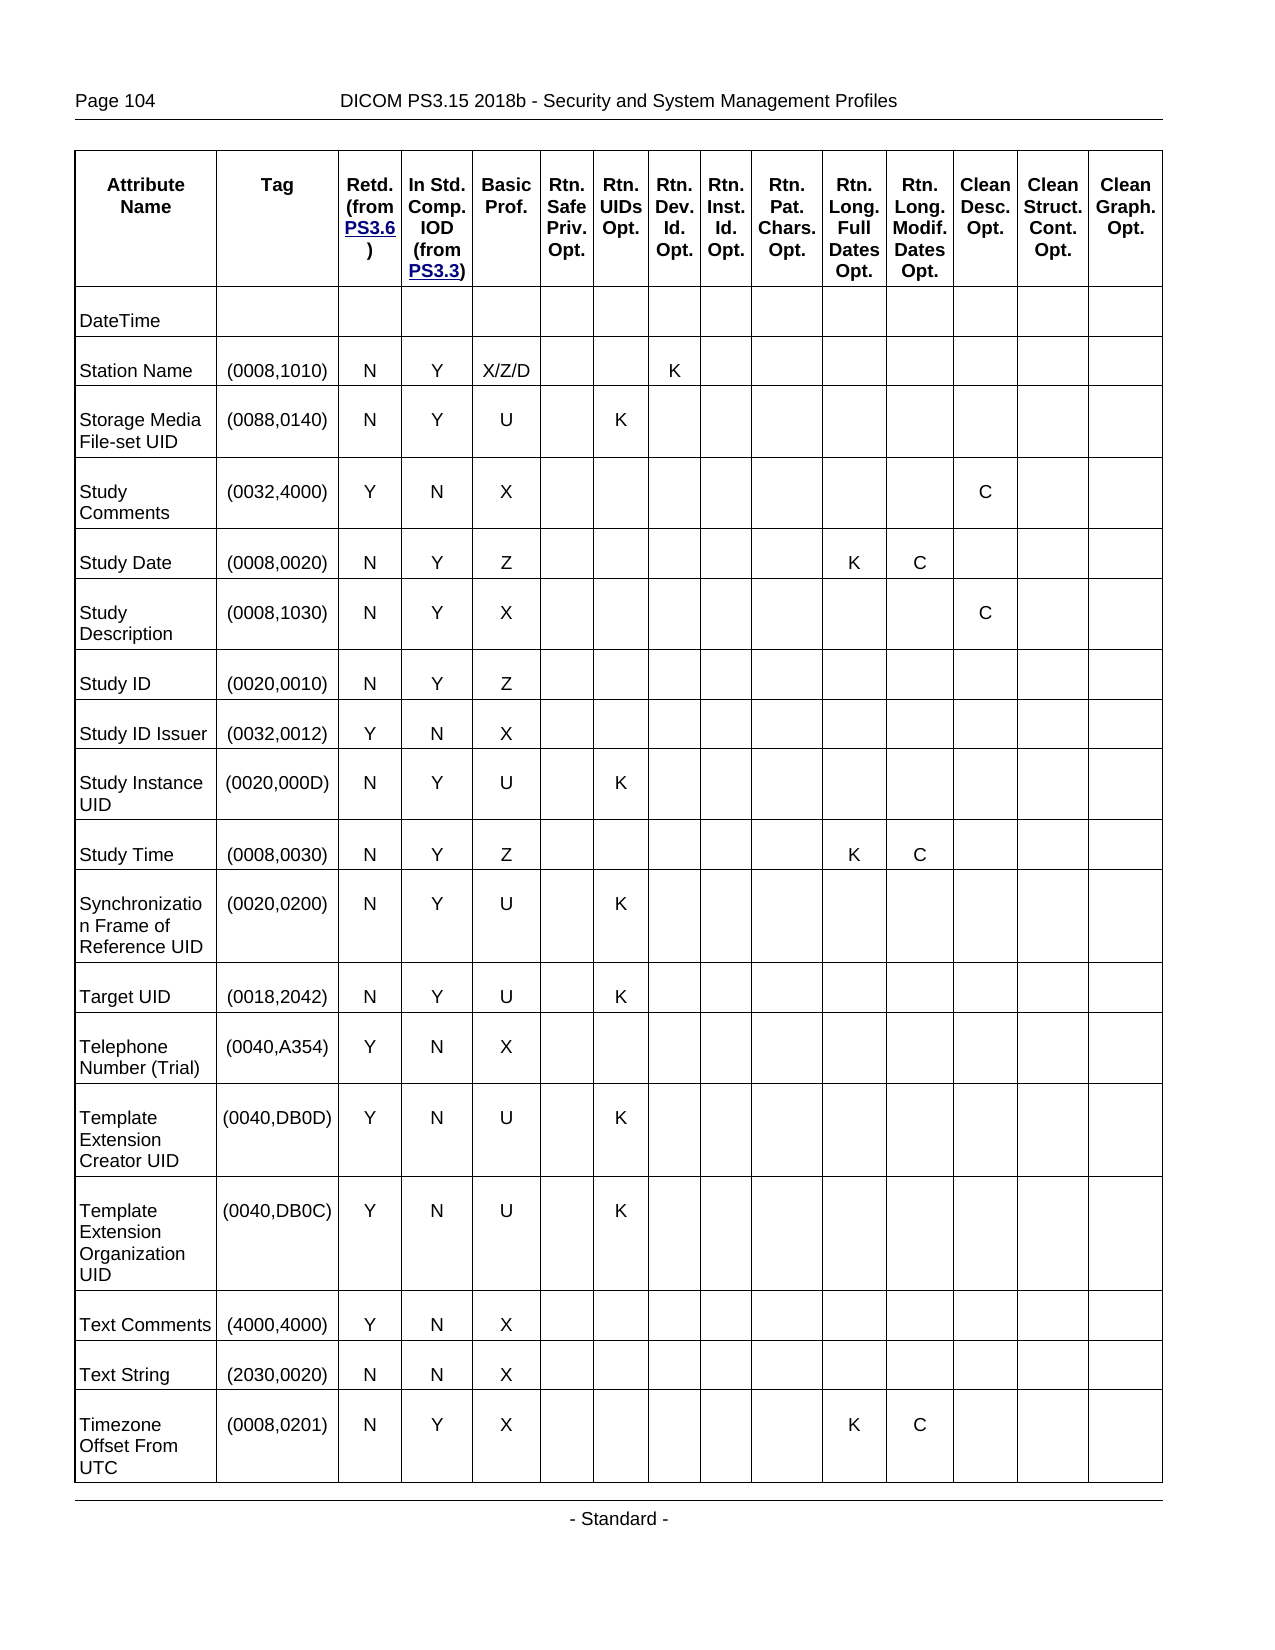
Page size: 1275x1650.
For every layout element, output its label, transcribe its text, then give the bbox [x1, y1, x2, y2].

table_cell [1089, 1291, 1162, 1340]
table_cell [887, 1341, 953, 1389]
table_cell [701, 1013, 751, 1083]
table_cell [1089, 749, 1162, 819]
table_cell N [402, 1291, 472, 1340]
table_cell N [339, 870, 401, 962]
table_cell U [473, 1084, 540, 1176]
table_cell [823, 337, 886, 385]
table_cell N [402, 1013, 472, 1083]
table_cell N [402, 458, 472, 528]
table_cell [541, 820, 593, 869]
table_cell X [473, 579, 540, 649]
table_cell [954, 870, 1017, 962]
table_cell Study Instance UID [76, 749, 216, 819]
table_cell Y [339, 1291, 401, 1340]
table_cell [823, 1013, 886, 1083]
table_cell [1089, 700, 1162, 748]
table_cell Y [402, 963, 472, 1012]
table_header Tag [217, 151, 338, 286]
table_cell [594, 820, 648, 869]
table_cell N [339, 579, 401, 649]
table_cell [823, 1177, 886, 1290]
table_cell [701, 1084, 751, 1176]
table_cell X [473, 700, 540, 748]
table_cell Y [339, 700, 401, 748]
table_cell [887, 1177, 953, 1290]
table_cell Z [473, 529, 540, 577]
table_cell [887, 650, 953, 698]
table_cell [954, 529, 1017, 577]
table_cell [541, 337, 593, 385]
table_cell [1089, 650, 1162, 698]
table_cell [954, 337, 1017, 385]
table_cell [887, 287, 953, 336]
table_cell [1089, 1084, 1162, 1176]
table_cell [649, 386, 700, 457]
table_cell [954, 963, 1017, 1012]
table_header In Std. Comp. IOD (from PS3.3) [402, 151, 472, 286]
table_cell (0040,DB0D) [217, 1084, 338, 1176]
table_cell [1018, 700, 1088, 748]
table_cell [752, 1390, 822, 1482]
table_cell [1089, 529, 1162, 577]
table_cell N [339, 650, 401, 698]
table_cell [1089, 870, 1162, 962]
table_cell [752, 1177, 822, 1290]
table_cell [541, 1084, 593, 1176]
table_cell [339, 287, 401, 336]
table_cell [752, 650, 822, 698]
table_cell [823, 700, 886, 748]
table_cell (0008,0020) [217, 529, 338, 577]
table_cell X [473, 1013, 540, 1083]
table_cell [954, 1291, 1017, 1340]
table_cell Study ID [76, 650, 216, 698]
table_cell [1018, 1013, 1088, 1083]
table_cell [594, 1013, 648, 1083]
table_header Rtn. Inst. Id. Opt. [701, 151, 751, 286]
table_cell N [402, 700, 472, 748]
table_cell U [473, 749, 540, 819]
table_cell [649, 579, 700, 649]
table_cell [887, 749, 953, 819]
table_cell [752, 749, 822, 819]
table_cell [541, 1341, 593, 1389]
table_header Rtn. UIDs Opt. [594, 151, 648, 286]
table_cell [954, 1013, 1017, 1083]
table_cell [402, 287, 472, 336]
table_cell [1018, 870, 1088, 962]
table_cell (0008,1010) [217, 337, 338, 385]
table_cell [887, 1084, 953, 1176]
table_cell [649, 529, 700, 577]
table_cell [541, 579, 593, 649]
table_cell [701, 870, 751, 962]
table_cell Y [339, 458, 401, 528]
table_cell [701, 1341, 751, 1389]
table_cell [887, 386, 953, 457]
table_cell K [823, 820, 886, 869]
table_cell DateTime [76, 287, 216, 336]
table_cell K [594, 870, 648, 962]
table_cell [1089, 820, 1162, 869]
table_cell [541, 287, 593, 336]
table_cell K [594, 749, 648, 819]
table_cell Text String [76, 1341, 216, 1389]
table_cell [649, 820, 700, 869]
table_cell N [402, 1177, 472, 1290]
table_cell (0008,1030) [217, 579, 338, 649]
table_cell [594, 650, 648, 698]
table_cell Y [402, 337, 472, 385]
table_cell X/Z/D [473, 337, 540, 385]
table_cell [954, 287, 1017, 336]
table_cell [752, 963, 822, 1012]
table_cell [541, 1390, 593, 1482]
table_cell [887, 1291, 953, 1340]
table_cell [823, 287, 886, 336]
table_cell Study Date [76, 529, 216, 577]
table_cell Y [339, 1084, 401, 1176]
table_cell [1018, 1341, 1088, 1389]
table_cell [701, 1291, 751, 1340]
table_cell [823, 458, 886, 528]
table_cell [752, 700, 822, 748]
table_cell X [473, 1390, 540, 1482]
table_cell Text Comments [76, 1291, 216, 1340]
table_cell [752, 579, 822, 649]
table_cell Timezone Offset From UTC [76, 1390, 216, 1482]
table_cell [823, 870, 886, 962]
table_cell [954, 700, 1017, 748]
table_cell [887, 963, 953, 1012]
table_cell [701, 700, 751, 748]
table_header Rtn. Long. Modif. Dates Opt. [887, 151, 953, 286]
table_cell K [594, 1177, 648, 1290]
table_cell [701, 650, 751, 698]
table_cell C [887, 820, 953, 869]
table_cell [541, 650, 593, 698]
table_cell [701, 287, 751, 336]
table_cell [594, 337, 648, 385]
table_cell [1018, 386, 1088, 457]
table_cell Synchronization Frame of Reference UID [76, 870, 216, 962]
table_cell (0020,000D) [217, 749, 338, 819]
table_cell U [473, 963, 540, 1012]
table_cell [752, 870, 822, 962]
table_cell [1089, 386, 1162, 457]
table_cell [649, 1291, 700, 1340]
table_cell [541, 529, 593, 577]
table_cell [649, 287, 700, 336]
table_header Attribute Name [76, 151, 216, 286]
table_cell [1018, 458, 1088, 528]
table_cell X [473, 1341, 540, 1389]
table_cell Y [402, 870, 472, 962]
table_cell (0008,0201) [217, 1390, 338, 1482]
table_cell [954, 386, 1017, 457]
table_cell [649, 1013, 700, 1083]
table_header Rtn. Pat. Chars. Opt. [752, 151, 822, 286]
table_cell N [339, 529, 401, 577]
table_cell [1018, 749, 1088, 819]
table_cell [701, 579, 751, 649]
table_cell [1018, 529, 1088, 577]
table_cell C [887, 1390, 953, 1482]
table_cell [594, 1291, 648, 1340]
table_cell [649, 700, 700, 748]
table_cell [752, 820, 822, 869]
table_cell [823, 963, 886, 1012]
table_cell [649, 1177, 700, 1290]
table_cell N [339, 749, 401, 819]
table_cell Study ID Issuer [76, 700, 216, 748]
table_cell (0040,DB0C) [217, 1177, 338, 1290]
table_cell [649, 650, 700, 698]
table_cell [1089, 1341, 1162, 1389]
table_header Retd. (from PS3.6) [339, 151, 401, 286]
table_cell [954, 650, 1017, 698]
table_cell (0020,0010) [217, 650, 338, 698]
table_cell [1018, 337, 1088, 385]
table_cell [1089, 963, 1162, 1012]
table_cell Telephone Number (Trial) [76, 1013, 216, 1083]
table_cell [1089, 1013, 1162, 1083]
table_cell [1018, 579, 1088, 649]
table_header Rtn. Dev. Id. Opt. [649, 151, 700, 286]
table_cell [594, 700, 648, 748]
table_cell [541, 963, 593, 1012]
table_cell (0020,0200) [217, 870, 338, 962]
table_cell N [339, 820, 401, 869]
table_cell U [473, 386, 540, 457]
table_cell Target UID [76, 963, 216, 1012]
table_cell [541, 870, 593, 962]
table_cell [887, 579, 953, 649]
table_cell [752, 529, 822, 577]
table_cell X [473, 1291, 540, 1340]
table_cell [594, 458, 648, 528]
table_cell [649, 1341, 700, 1389]
table_cell [1018, 1390, 1088, 1482]
table_cell [541, 458, 593, 528]
table_cell (0032,4000) [217, 458, 338, 528]
table_cell [823, 650, 886, 698]
table_cell [752, 287, 822, 336]
table_cell C [954, 579, 1017, 649]
table_cell Y [402, 820, 472, 869]
table_cell [823, 1291, 886, 1340]
table_cell [701, 529, 751, 577]
table_cell [701, 749, 751, 819]
table_cell K [649, 337, 700, 385]
table_cell [954, 1390, 1017, 1482]
table_cell [823, 579, 886, 649]
table_cell [752, 1084, 822, 1176]
table_cell [752, 337, 822, 385]
table_cell [649, 458, 700, 528]
table_cell Y [402, 579, 472, 649]
table_cell N [339, 1341, 401, 1389]
table_cell [701, 337, 751, 385]
table_cell [954, 1341, 1017, 1389]
table_cell C [954, 458, 1017, 528]
table_cell Y [339, 1177, 401, 1290]
table_cell N [402, 1341, 472, 1389]
table_cell N [339, 1390, 401, 1482]
table_cell [752, 1013, 822, 1083]
table_cell N [339, 963, 401, 1012]
table_header Rtn. Long. Full Dates Opt. [823, 151, 886, 286]
table_cell [701, 820, 751, 869]
table_cell [752, 386, 822, 457]
table_cell Y [402, 529, 472, 577]
table_cell [541, 1013, 593, 1083]
table_cell [594, 287, 648, 336]
table_cell U [473, 1177, 540, 1290]
table_cell Z [473, 650, 540, 698]
table_cell [752, 1291, 822, 1340]
table_cell [541, 1177, 593, 1290]
table_cell [649, 870, 700, 962]
table_cell Template Extension Organization UID [76, 1177, 216, 1290]
table_cell Station Name [76, 337, 216, 385]
table_cell [594, 1390, 648, 1482]
table_cell [752, 1341, 822, 1389]
table_cell K [823, 529, 886, 577]
table_cell [954, 1084, 1017, 1176]
table_cell [887, 337, 953, 385]
table_cell [823, 1084, 886, 1176]
table_cell [701, 1177, 751, 1290]
table_header Basic Prof. [473, 151, 540, 286]
table_header Clean Graph. Opt. [1089, 151, 1162, 286]
table_cell [1089, 287, 1162, 336]
table_cell [1089, 1390, 1162, 1482]
table_cell [823, 1341, 886, 1389]
table_cell Storage Media File-set UID [76, 386, 216, 457]
table_cell [954, 1177, 1017, 1290]
table_cell C [887, 529, 953, 577]
table_cell (0040,A354) [217, 1013, 338, 1083]
table_cell [1018, 1084, 1088, 1176]
table_cell [649, 749, 700, 819]
table_cell Study Description [76, 579, 216, 649]
table_cell Y [339, 1013, 401, 1083]
table_cell [1089, 337, 1162, 385]
table_cell [1018, 963, 1088, 1012]
table_cell N [339, 386, 401, 457]
table_header Clean Desc. Opt. [954, 151, 1017, 286]
table_cell K [594, 963, 648, 1012]
table_cell X [473, 458, 540, 528]
table_cell K [823, 1390, 886, 1482]
table_cell [1018, 1177, 1088, 1290]
table_cell Y [402, 650, 472, 698]
table_cell [649, 1390, 700, 1482]
table_cell [217, 287, 338, 336]
table_cell [541, 749, 593, 819]
table_cell [1089, 1177, 1162, 1290]
table_cell [701, 1390, 751, 1482]
table_cell [649, 1084, 700, 1176]
table_cell [594, 1341, 648, 1389]
table_header Rtn. Safe Priv. Opt. [541, 151, 593, 286]
table_cell N [402, 1084, 472, 1176]
table_cell [594, 529, 648, 577]
table_cell [752, 458, 822, 528]
table_cell [887, 458, 953, 528]
table_cell Study Comments [76, 458, 216, 528]
table_cell [1018, 820, 1088, 869]
table_cell [823, 749, 886, 819]
table_cell Y [402, 1390, 472, 1482]
table_cell Template Extension Creator UID [76, 1084, 216, 1176]
table_cell K [594, 1084, 648, 1176]
table_cell U [473, 870, 540, 962]
table_cell Y [402, 386, 472, 457]
table_cell Z [473, 820, 540, 869]
table_cell [541, 1291, 593, 1340]
table_cell [1018, 1291, 1088, 1340]
table_cell [594, 579, 648, 649]
table_cell [887, 1013, 953, 1083]
table_cell [1089, 458, 1162, 528]
table_cell [1089, 579, 1162, 649]
table_cell [649, 963, 700, 1012]
table_cell [1018, 650, 1088, 698]
table_cell (0032,0012) [217, 700, 338, 748]
table_cell [887, 870, 953, 962]
table_cell Study Time [76, 820, 216, 869]
table_cell [954, 820, 1017, 869]
table_cell [954, 749, 1017, 819]
table_cell [1018, 287, 1088, 336]
table_cell [823, 386, 886, 457]
table_cell (2030,0020) [217, 1341, 338, 1389]
table_header Clean Struct. Cont. Opt. [1018, 151, 1088, 286]
table_cell N [339, 337, 401, 385]
table_cell [701, 386, 751, 457]
table_cell [473, 287, 540, 336]
table_cell (0008,0030) [217, 820, 338, 869]
table_cell [887, 700, 953, 748]
table_cell K [594, 386, 648, 457]
table_cell (4000,4000) [217, 1291, 338, 1340]
table_cell [701, 458, 751, 528]
table_cell [541, 386, 593, 457]
table_cell (0018,2042) [217, 963, 338, 1012]
table_cell [701, 963, 751, 1012]
table_cell [541, 700, 593, 748]
table_cell (0088,0140) [217, 386, 338, 457]
table_cell Y [402, 749, 472, 819]
